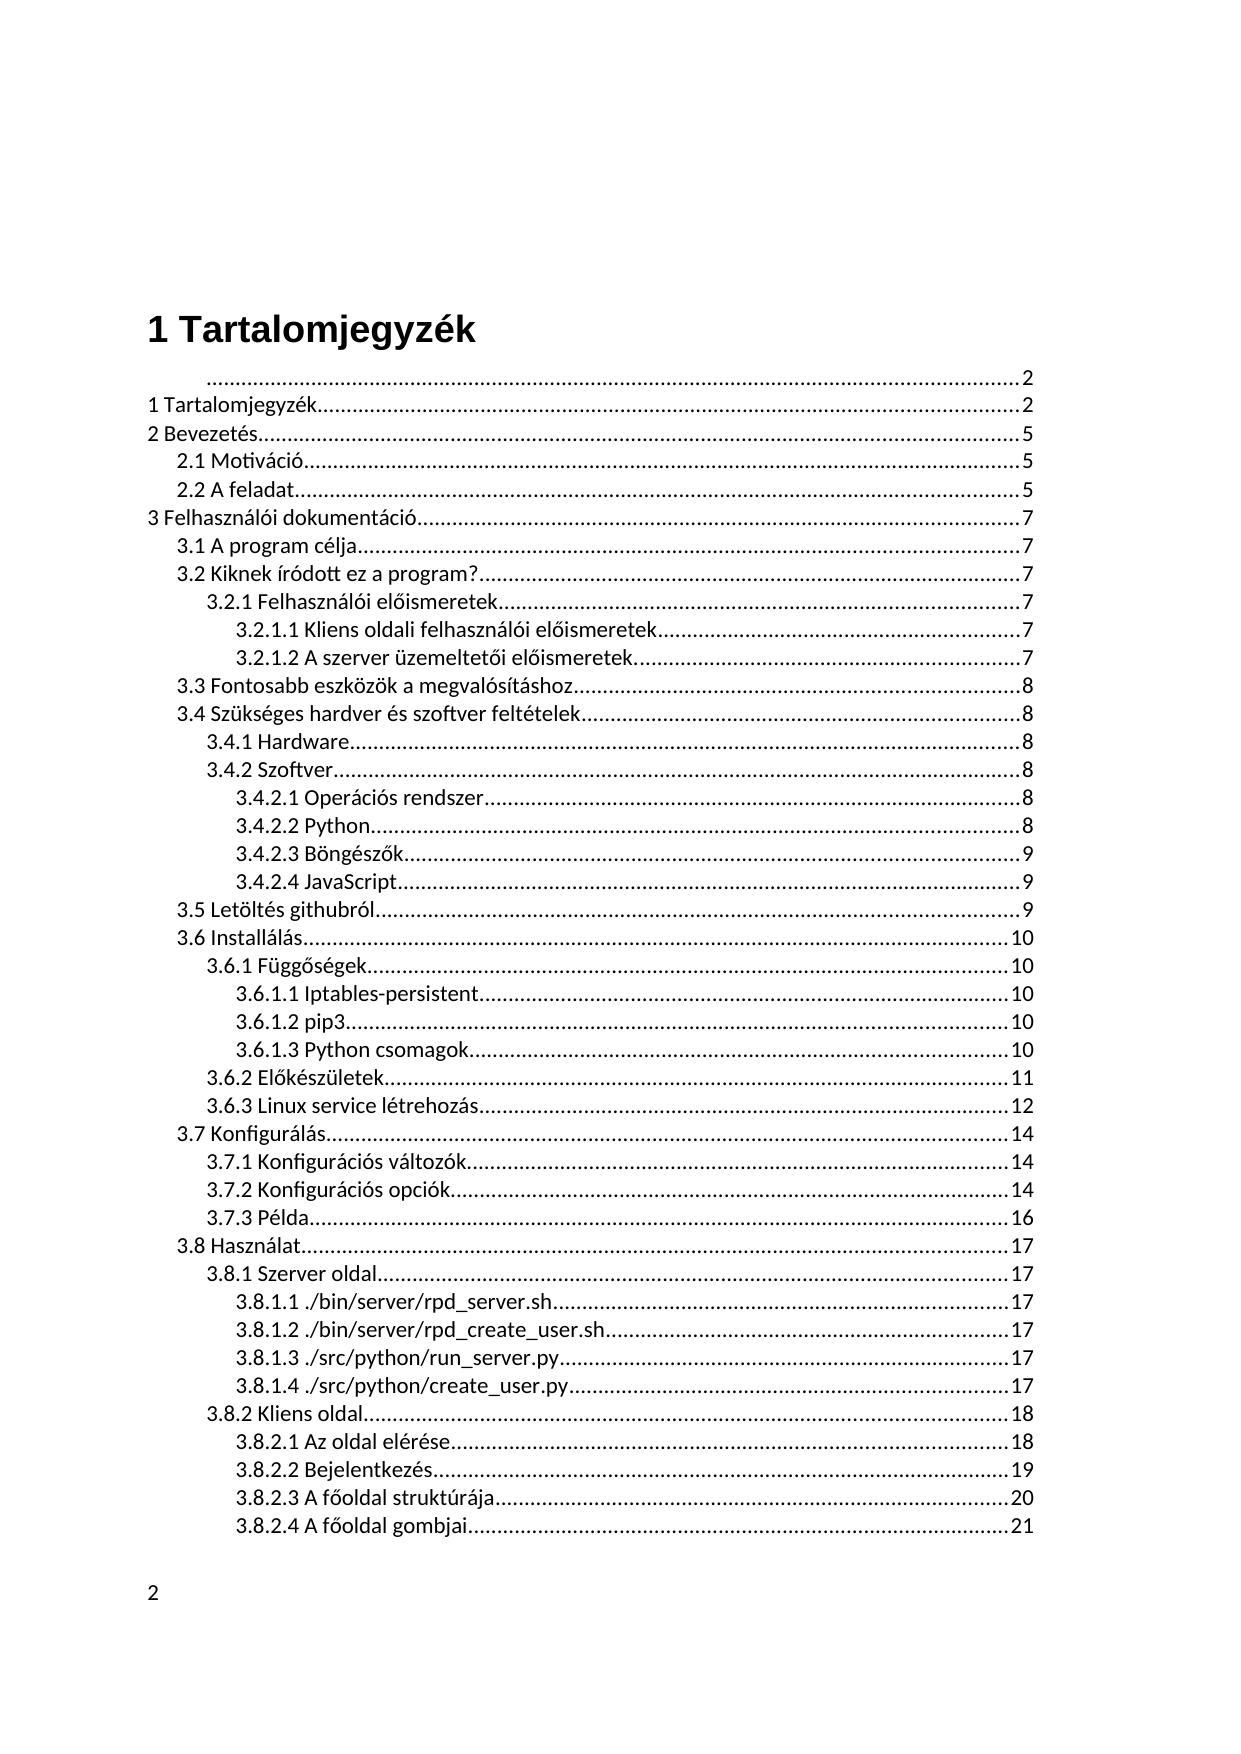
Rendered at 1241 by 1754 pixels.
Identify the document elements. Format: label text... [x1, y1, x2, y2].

text 3.2.1.2 A szerver üzemeltetői előismeretek. 7 [235, 643, 1033, 671]
text 3.8.2.2 Bejelentkezés 19 [235, 1455, 1033, 1483]
text 3.2.1.1 Kliens oldali felhasználói előismeretek 7 [235, 615, 1033, 643]
text 3 Felhasználói dokumentáció 7 [147, 503, 1033, 531]
text 2 [206, 363, 1033, 391]
text 3.6.2 Előkészületek 11 [206, 1063, 1033, 1091]
text 3.8.1.1 ./bin/server/rpd_server.sh 17 [235, 1287, 1033, 1315]
text 3.6.1.3 Python csomagok 10 [235, 1035, 1033, 1063]
text 3.1 A program célja 7 [176, 531, 1033, 559]
text 3.8.2 Kliens oldal 18 [206, 1399, 1033, 1427]
text 2.1 Motiváció 5 [176, 447, 1033, 475]
text 3.8.1.4 ./src/python/create_user.py 17 [235, 1371, 1033, 1399]
text 3.7.3 Példa 16 [206, 1203, 1033, 1231]
text 3.2.1 Felhasználói előismeretek 7 [206, 587, 1033, 615]
text 3.8.2.4 A főoldal gombjai 21 [235, 1511, 1033, 1539]
text 3.6.3 Linux service létrehozás 12 [206, 1091, 1033, 1119]
text 3.5 Letöltés githubról 9 [176, 895, 1033, 923]
text 3.4.2.1 Operációs rendszer 8 [235, 783, 1033, 811]
text 3.4.2 Szoftver 8 [206, 755, 1033, 783]
text 1 Tartalomjegyzék 2 [147, 391, 1033, 419]
text 3.8.2.3 A főoldal struktúrája 20 [235, 1483, 1033, 1511]
text 3.4.2.2 Python 8 [235, 811, 1033, 839]
text 3.8.1.2 ./bin/server/rpd_create_user.sh 17 [235, 1315, 1033, 1343]
text 3.3 Fontosabb eszközök a megvalósításhoz 8 [176, 671, 1033, 699]
text 3.4.2.3 Böngészők 9 [235, 839, 1033, 867]
text 3.7.2 Konfigurációs opciók 14 [206, 1175, 1033, 1203]
text 3.7.1 Konfigurációs változók 14 [206, 1147, 1033, 1175]
text 3.7 Konfigurálás 14 [176, 1119, 1033, 1147]
text 2 Bevezetés 5 [147, 419, 1033, 447]
text 3.6.1 Függőségek 10 [206, 951, 1033, 979]
text 2.2 A feladat 5 [176, 475, 1033, 503]
text 3.8.1.3 ./src/python/run_server.py 17 [235, 1343, 1033, 1371]
text 3.8 Használat 17 [176, 1231, 1033, 1259]
text 3.8.2.1 Az oldal elérése 18 [235, 1427, 1033, 1455]
text 3.6.1.1 Iptables-persistent 10 [235, 979, 1033, 1007]
text 3.6 Installálás 10 [176, 923, 1033, 951]
subtitle Tartalomjegyzék [147, 306, 1033, 350]
text 3.6.1.2 pip3 10 [235, 1007, 1033, 1035]
text 3.4.1 Hardware 8 [206, 727, 1033, 755]
text 3.4 Szükséges hardver és szoftver feltételek 8 [176, 699, 1033, 727]
text 3.4.2.4 JavaScript 9 [235, 867, 1033, 895]
text 3.8.1 Szerver oldal 17 [206, 1259, 1033, 1287]
text 3.2 Kiknek íródott ez a program? 7 [176, 559, 1033, 587]
